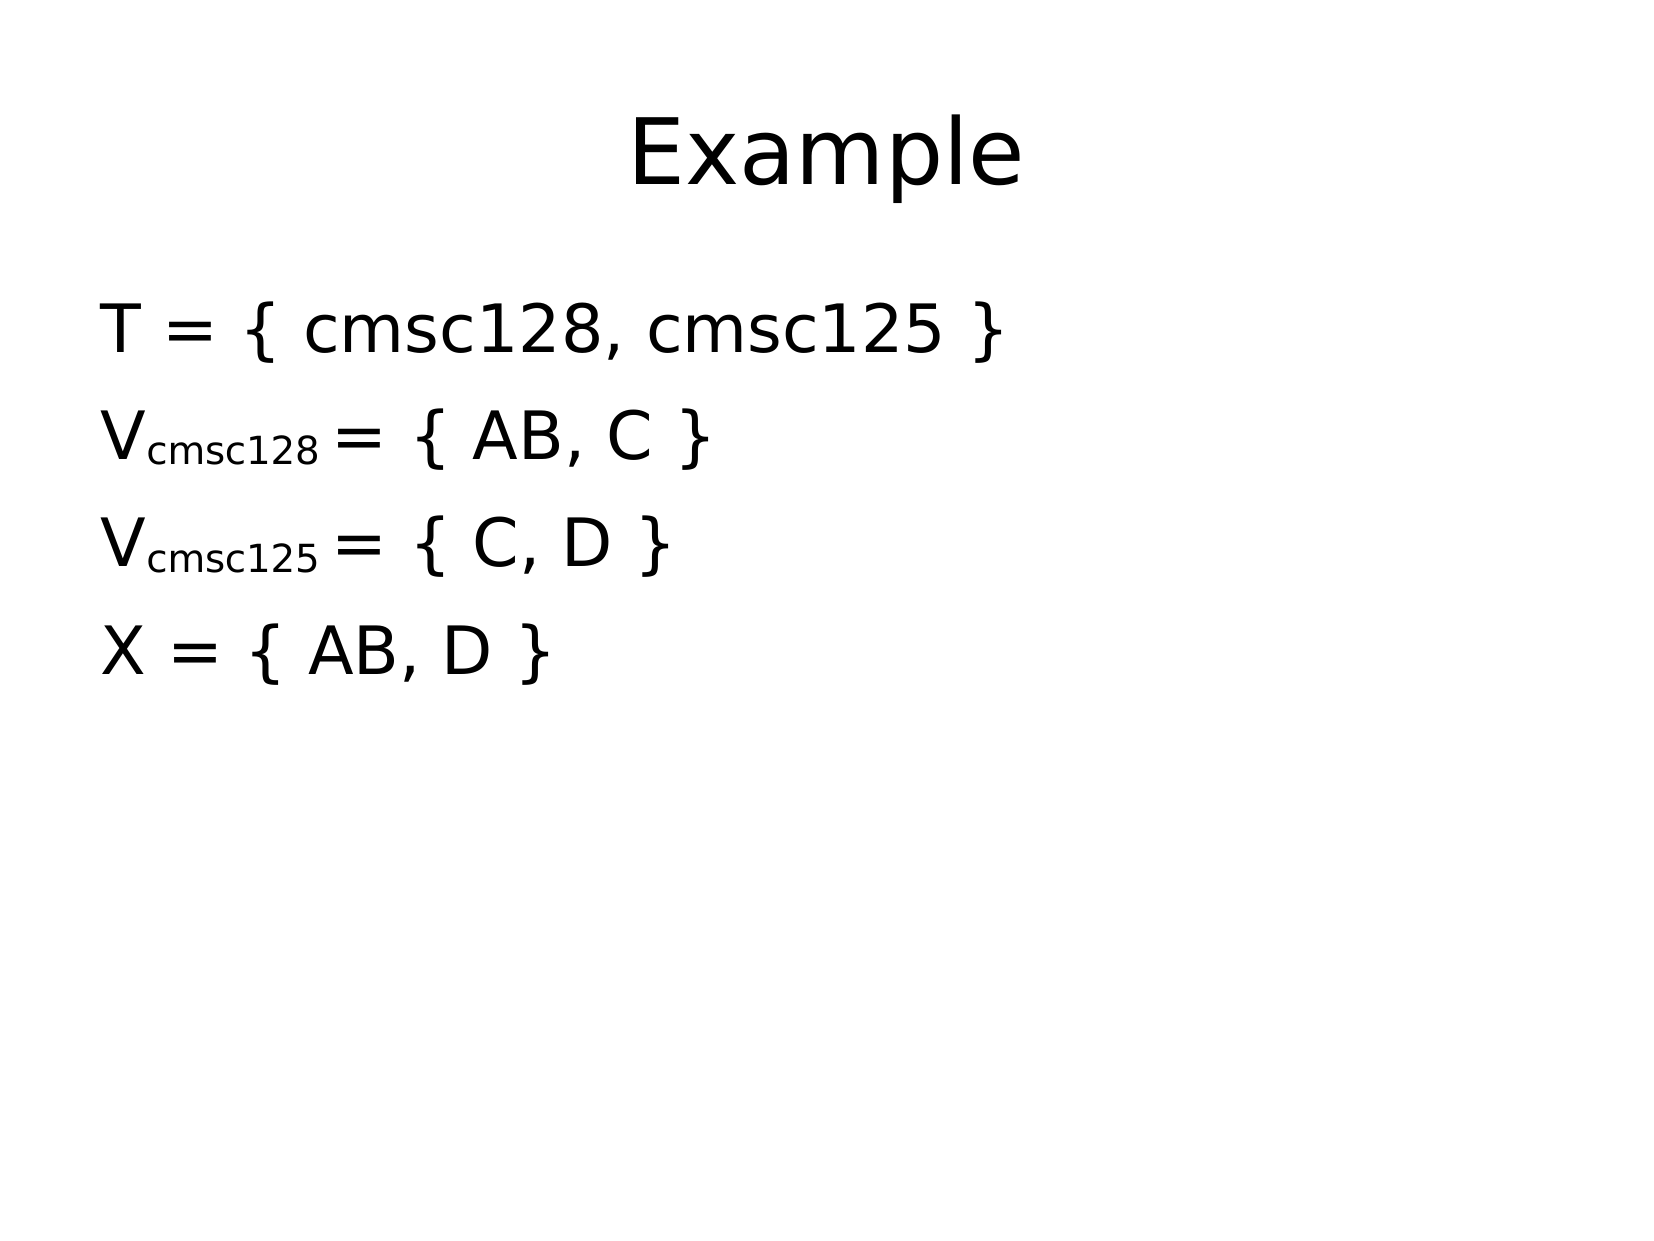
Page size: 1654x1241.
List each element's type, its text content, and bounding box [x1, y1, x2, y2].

title Example [82, 56, 1571, 250]
list T = { cmsc128, cmsc125 } Vcmsc128 = { AB, C } Vcmsc125 = { C, D } X = { AB, D } [82, 290, 1571, 1094]
